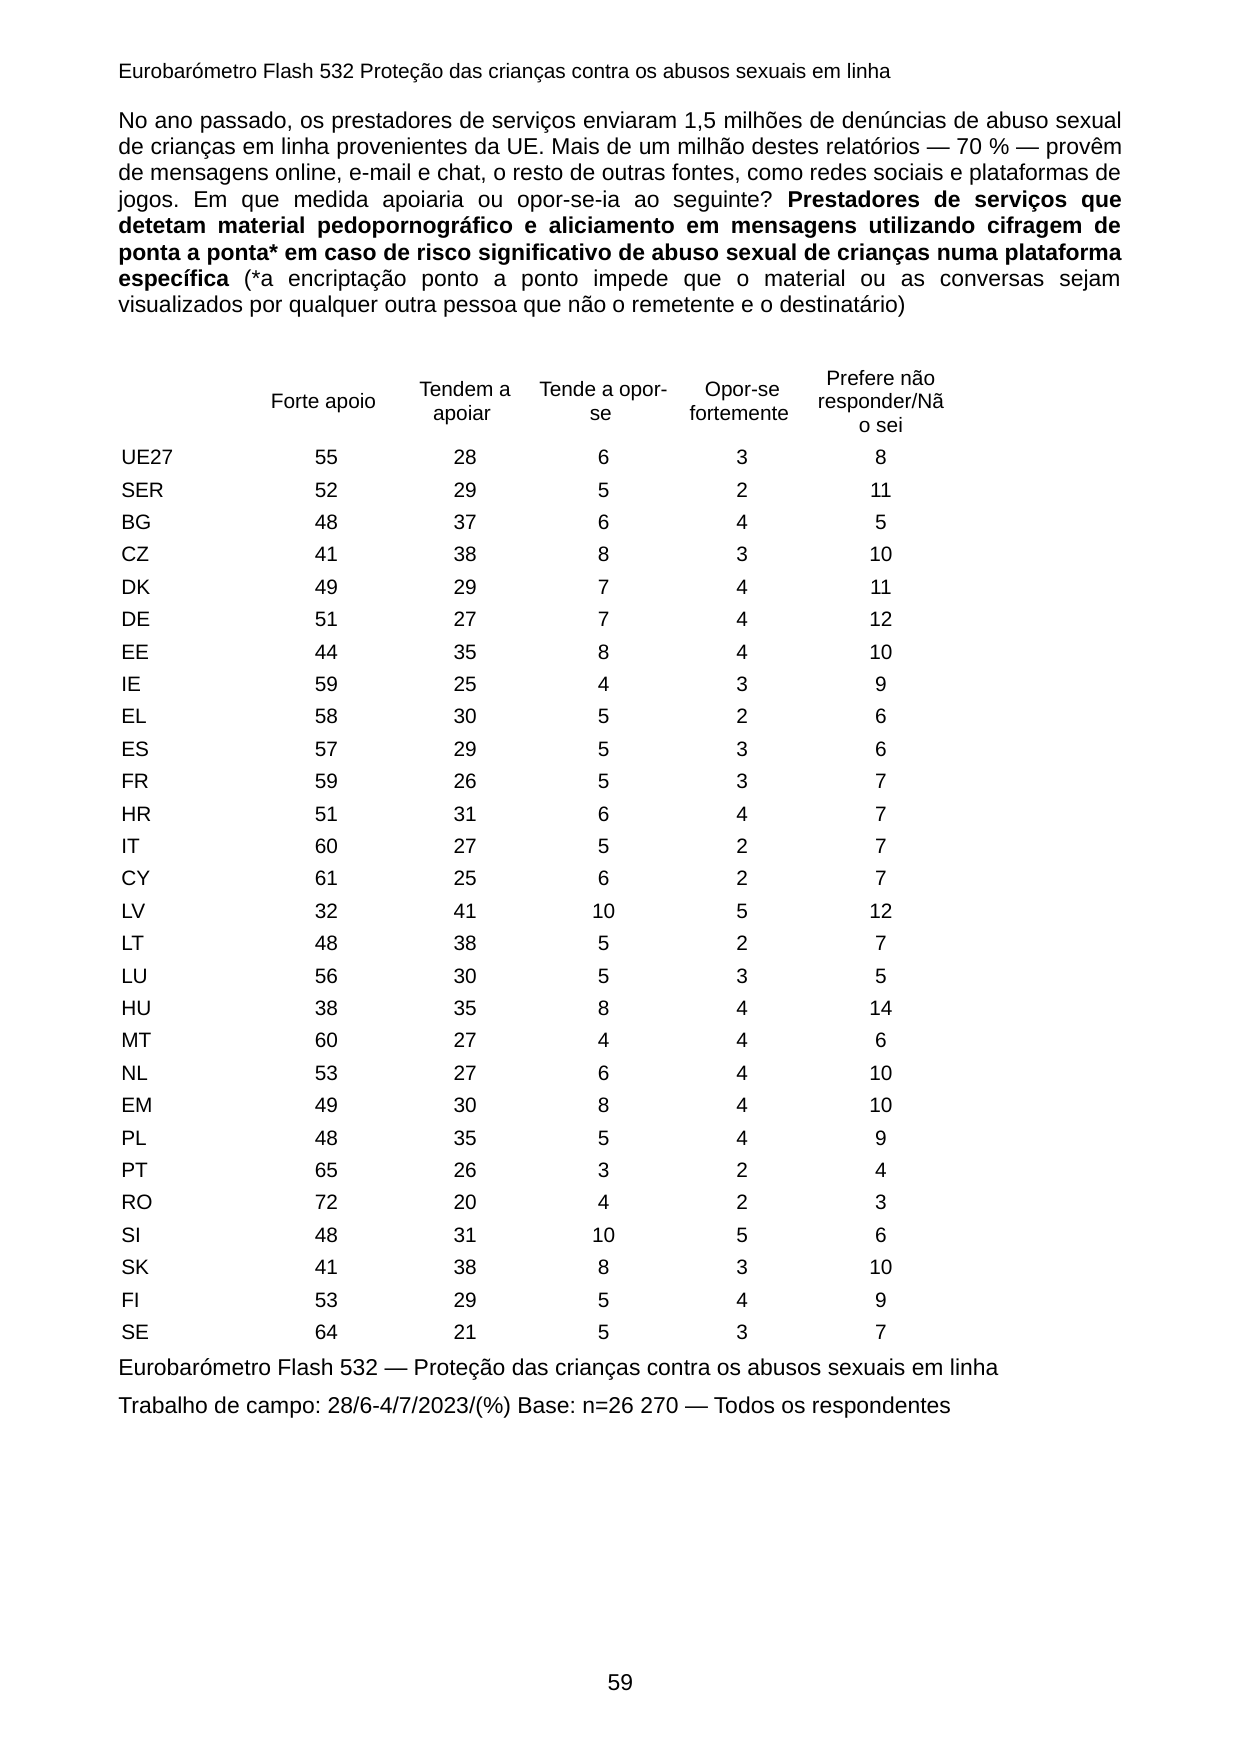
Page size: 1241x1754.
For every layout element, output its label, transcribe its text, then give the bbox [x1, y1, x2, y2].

table_cell LU [118, 959, 257, 992]
table_cell DE [118, 603, 257, 635]
table_cell 11 [811, 571, 950, 603]
table_cell 2 [673, 830, 811, 862]
table_cell FR [118, 765, 257, 797]
table_cell 9 [811, 1283, 950, 1316]
table_cell 3 [673, 1316, 811, 1348]
table_cell 2 [673, 700, 811, 732]
table_cell 30 [395, 1089, 534, 1121]
table_cell 38 [395, 927, 534, 959]
table_cell 10 [811, 635, 950, 668]
table_cell 5 [534, 700, 673, 732]
table_cell 4 [673, 797, 811, 830]
table_cell 5 [534, 927, 673, 959]
table_cell PT [118, 1154, 257, 1186]
table_cell HU [118, 992, 257, 1024]
table_cell UE27 [118, 441, 257, 473]
table_cell 6 [811, 1024, 950, 1056]
table_cell 20 [395, 1186, 534, 1218]
table_cell 4 [534, 1186, 673, 1218]
table_cell 5 [534, 959, 673, 992]
table_cell EE [118, 635, 257, 668]
table_cell 2 [673, 1154, 811, 1186]
table_cell 6 [811, 1219, 950, 1251]
table_cell 49 [257, 1089, 395, 1121]
table_cell 72 [257, 1186, 395, 1218]
table_cell 27 [395, 1056, 534, 1089]
table_cell 7 [534, 603, 673, 635]
table_cell 48 [257, 506, 395, 538]
table_cell IE [118, 668, 257, 700]
table_cell 51 [257, 797, 395, 830]
table_cell BG [118, 506, 257, 538]
table_cell 4 [673, 1024, 811, 1056]
table_cell 6 [534, 441, 673, 473]
table_cell 53 [257, 1056, 395, 1089]
table_cell 11 [811, 473, 950, 506]
table_cell 29 [395, 1283, 534, 1316]
table_cell SE [118, 1316, 257, 1348]
table_cell 38 [257, 992, 395, 1024]
table_cell 7 [811, 862, 950, 894]
table_cell 41 [395, 895, 534, 927]
table_cell 14 [811, 992, 950, 1024]
table_cell 12 [811, 603, 950, 635]
table_cell 6 [534, 862, 673, 894]
table_cell 6 [534, 797, 673, 830]
table_cell MT [118, 1024, 257, 1056]
table_cell 4 [673, 1056, 811, 1089]
table_cell 5 [534, 1283, 673, 1316]
table_cell 5 [811, 959, 950, 992]
table_cell 41 [257, 538, 395, 571]
table_cell 5 [673, 1219, 811, 1251]
table_cell 9 [811, 668, 950, 700]
table_cell 38 [395, 538, 534, 571]
table_cell 7 [811, 765, 950, 797]
table_cell 5 [534, 733, 673, 765]
table_cell 4 [673, 992, 811, 1024]
table_cell 51 [257, 603, 395, 635]
table_cell 6 [534, 1056, 673, 1089]
table_cell 5 [534, 473, 673, 506]
table_cell 35 [395, 992, 534, 1024]
table_cell 29 [395, 733, 534, 765]
table_cell 4 [673, 571, 811, 603]
table_cell 4 [673, 506, 811, 538]
table_cell 3 [673, 538, 811, 571]
text Eurobarómetro Flash 532 — Proteção das crianças contra os abusos sexuais em linha [118, 1354, 1122, 1380]
table_cell EM [118, 1089, 257, 1121]
table_cell 8 [534, 635, 673, 668]
table_cell 48 [257, 927, 395, 959]
table_cell 35 [395, 635, 534, 668]
table_cell LT [118, 927, 257, 959]
table_cell 10 [534, 895, 673, 927]
table_cell 5 [811, 506, 950, 538]
table_cell 7 [811, 830, 950, 862]
table_cell 5 [534, 1121, 673, 1154]
table_cell 57 [257, 733, 395, 765]
table_cell 32 [257, 895, 395, 927]
table_cell 8 [534, 992, 673, 1024]
text Trabalho de campo: 28/6-4/7/2023/(%) Base: n=26 270 — Todos os respondentes [118, 1392, 1122, 1418]
table_cell 5 [534, 1316, 673, 1348]
table_cell 12 [811, 895, 950, 927]
table_cell 6 [811, 700, 950, 732]
table_cell SI [118, 1219, 257, 1251]
table_cell 29 [395, 473, 534, 506]
table_cell 6 [811, 733, 950, 765]
table_cell 8 [534, 1089, 673, 1121]
table_cell 4 [673, 1121, 811, 1154]
table_cell 27 [395, 830, 534, 862]
table_cell NL [118, 1056, 257, 1089]
table_cell 3 [673, 1251, 811, 1283]
table_cell RO [118, 1186, 257, 1218]
table_cell 4 [534, 1024, 673, 1056]
table_cell 5 [534, 830, 673, 862]
table_cell 10 [811, 1056, 950, 1089]
table_cell 27 [395, 603, 534, 635]
table_cell 56 [257, 959, 395, 992]
table_header [118, 362, 257, 441]
table_cell 2 [673, 927, 811, 959]
table_cell 21 [395, 1316, 534, 1348]
table_header Prefere não responder/Não sei [811, 362, 950, 441]
table_cell 4 [673, 1089, 811, 1121]
table_cell 4 [534, 668, 673, 700]
table_cell FI [118, 1283, 257, 1316]
table_cell 48 [257, 1121, 395, 1154]
table_cell 3 [673, 959, 811, 992]
table_cell 10 [811, 538, 950, 571]
table_cell 64 [257, 1316, 395, 1348]
table_cell 6 [534, 506, 673, 538]
table_cell 31 [395, 797, 534, 830]
table_cell CZ [118, 538, 257, 571]
table_cell HR [118, 797, 257, 830]
table_cell 28 [395, 441, 534, 473]
table_header Forte apoio [257, 362, 395, 441]
table_cell 2 [673, 862, 811, 894]
table_cell 25 [395, 862, 534, 894]
table_header Tende a opor-se [534, 362, 673, 441]
table_cell 52 [257, 473, 395, 506]
table_header Tendem a apoiar [395, 362, 534, 441]
table_cell 41 [257, 1251, 395, 1283]
table_cell 27 [395, 1024, 534, 1056]
table_cell 3 [673, 441, 811, 473]
table_cell 55 [257, 441, 395, 473]
table_cell 9 [811, 1121, 950, 1154]
table_cell 3 [673, 668, 811, 700]
table_cell 10 [811, 1251, 950, 1283]
table_cell 3 [811, 1186, 950, 1218]
table_cell 7 [811, 1316, 950, 1348]
table_cell 8 [534, 1251, 673, 1283]
table_cell 3 [673, 765, 811, 797]
table_cell 8 [811, 441, 950, 473]
table_cell 4 [811, 1154, 950, 1186]
table_cell 2 [673, 473, 811, 506]
table_cell LV [118, 895, 257, 927]
table_cell ES [118, 733, 257, 765]
table_cell 59 [257, 668, 395, 700]
table_cell 35 [395, 1121, 534, 1154]
table_cell 7 [534, 571, 673, 603]
table_cell 44 [257, 635, 395, 668]
table_cell 25 [395, 668, 534, 700]
table_cell SK [118, 1251, 257, 1283]
table_cell 59 [257, 765, 395, 797]
table_cell 8 [534, 538, 673, 571]
table_cell PL [118, 1121, 257, 1154]
table_cell CY [118, 862, 257, 894]
table_header Opor-se fortemente [673, 362, 811, 441]
table_cell 4 [673, 1283, 811, 1316]
table_cell IT [118, 830, 257, 862]
table_cell 60 [257, 830, 395, 862]
table_cell 3 [534, 1154, 673, 1186]
table_cell 53 [257, 1283, 395, 1316]
table_cell 5 [673, 895, 811, 927]
table_cell 48 [257, 1219, 395, 1251]
table_cell 58 [257, 700, 395, 732]
table_cell 65 [257, 1154, 395, 1186]
table_cell 4 [673, 603, 811, 635]
table_cell DK [118, 571, 257, 603]
table_cell 60 [257, 1024, 395, 1056]
table_cell SER [118, 473, 257, 506]
text No ano passado, os prestadores de serviços enviaram 1,5 milhões de denúncias de abuso sexual de crianças em linha provenientes da UE. Mais de um milhão destes relatórios — 70 % — provêm de mensagens online, e-mail e chat, o resto de outras fontes, como redes sociais e plataformas de jogos. Em que medida apoiaria ou opor-se-ia ao seguinte? Prestadores de serviços que detetam material pedopornográfico e aliciamento em mensagens utilizando cifragem de ponta a ponta* em caso de risco significativo de abuso sexual de crianças numa plataforma específica (*a encriptação ponto a ponto impede que o material ou as conversas sejam visualizados por qualquer outra pessoa que não o remetente e o destinatário) [118, 107, 1122, 317]
table_cell 30 [395, 959, 534, 992]
table_cell 37 [395, 506, 534, 538]
table_cell 29 [395, 571, 534, 603]
table_cell 4 [673, 635, 811, 668]
table_cell 3 [673, 733, 811, 765]
table_cell 30 [395, 700, 534, 732]
table_cell 10 [811, 1089, 950, 1121]
table_cell 7 [811, 927, 950, 959]
table_cell EL [118, 700, 257, 732]
table_cell 2 [673, 1186, 811, 1218]
table_cell 26 [395, 1154, 534, 1186]
table_cell 38 [395, 1251, 534, 1283]
table_cell 10 [534, 1219, 673, 1251]
table_cell 26 [395, 765, 534, 797]
table_cell 49 [257, 571, 395, 603]
table_cell 5 [534, 765, 673, 797]
table_cell 61 [257, 862, 395, 894]
table_cell 7 [811, 797, 950, 830]
table_cell 31 [395, 1219, 534, 1251]
